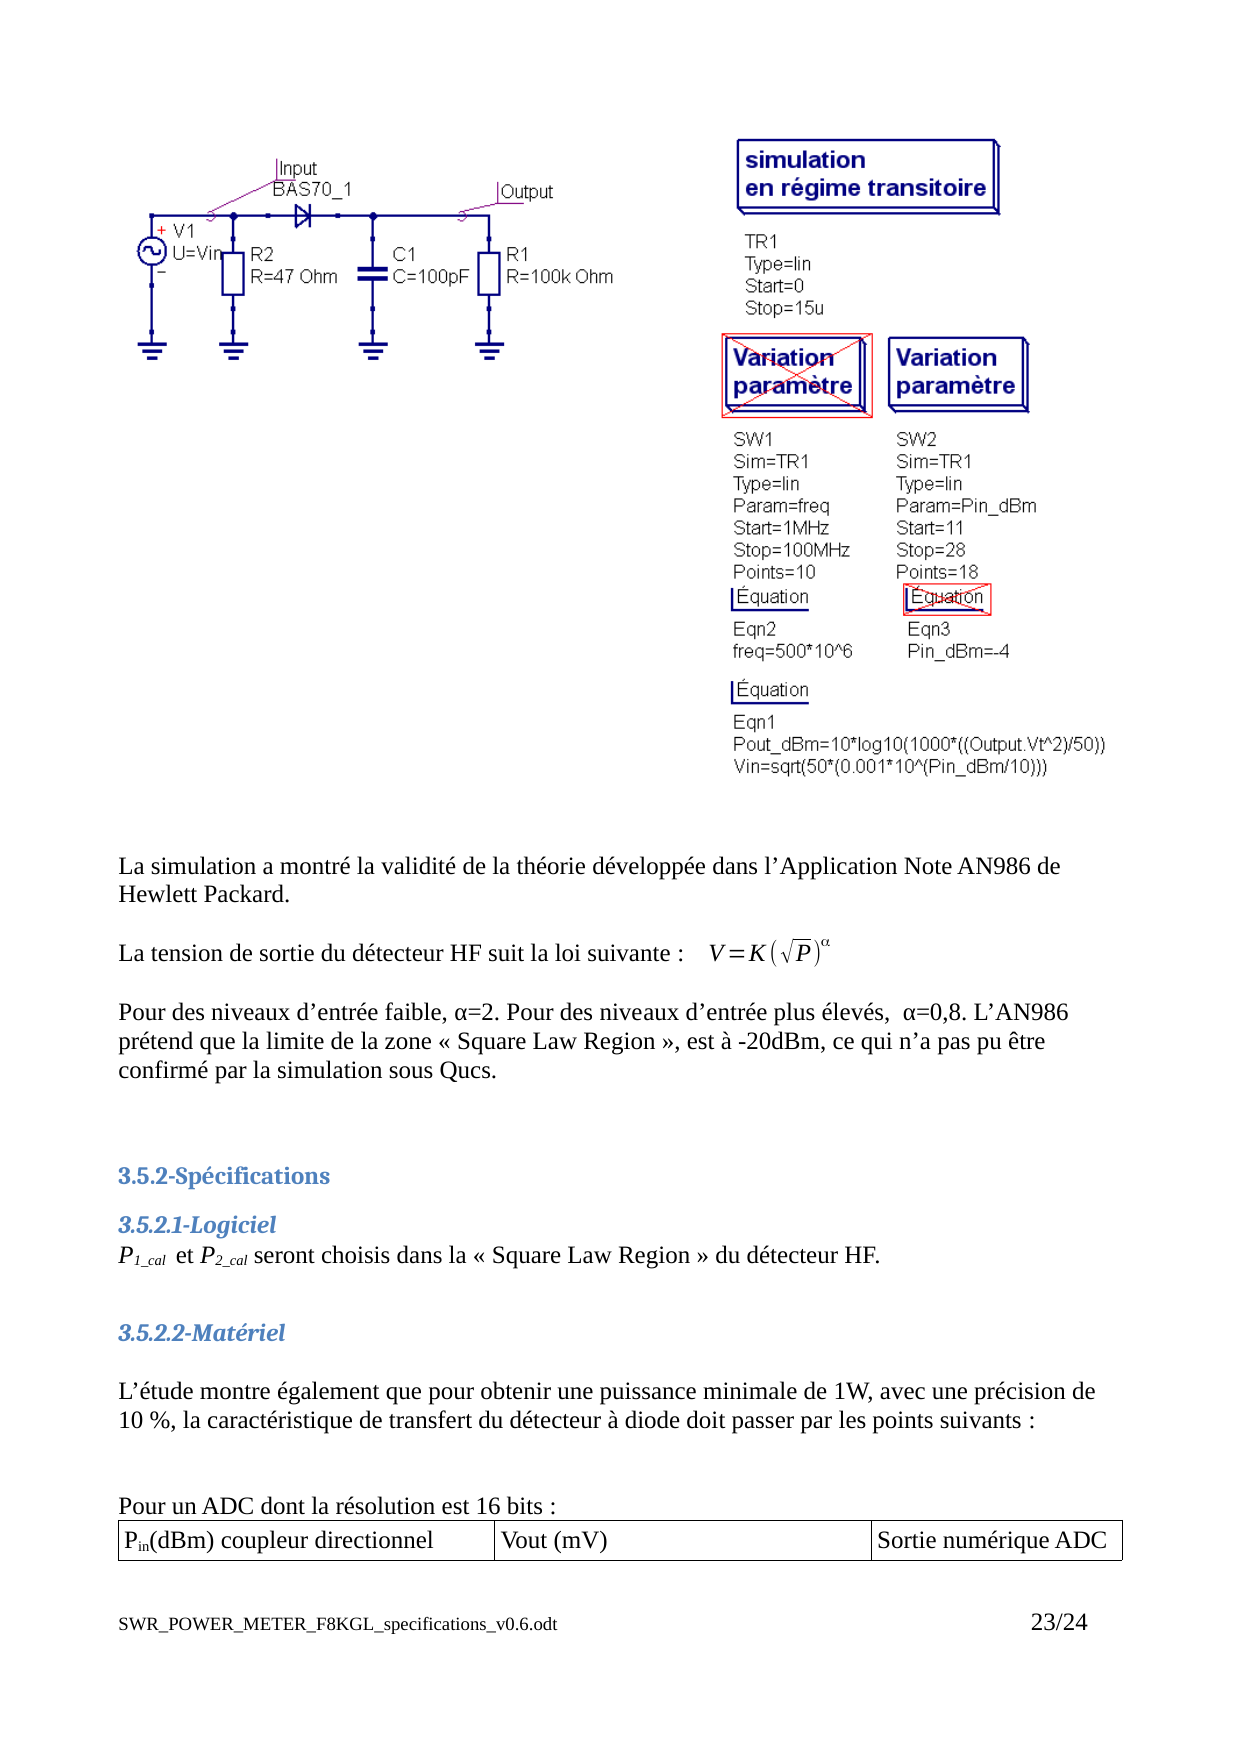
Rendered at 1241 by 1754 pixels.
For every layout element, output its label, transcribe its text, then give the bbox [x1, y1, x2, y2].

text La tension de sortie du détecteur HF suit la loi suivante : [118, 937, 1122, 968]
subtitle 3.5.2.1-Logiciel [118, 1211, 1122, 1240]
subtitle 3.5.2-Spécifications [118, 1162, 1122, 1191]
text La simulation a montré la validité de la théorie développée dans l’Application Note AN986 de Hewlett Packard. [118, 851, 1122, 908]
table_header Vout (mV) [495, 1521, 871, 1560]
table_header Pin(dBm) coupleur directionnel [119, 1521, 494, 1560]
picture [118, 118, 1123, 794]
text Pour des niveaux d’entrée faible, α=2. Pour des nive aux d’entrée plus élevés, α=0,8. L’AN986 prétend que la limite de la zone « Square Law Region », est à -20dBm, ce qui n’a pas pu être confirmé par la simulation sous Qucs. [118, 997, 1122, 1083]
text Pour un ADC dont la résolution est 16 bits : [118, 1491, 1122, 1520]
subtitle 3.5.2.2-Matériel [118, 1318, 1122, 1347]
table_header Sortie numérique ADC [872, 1521, 1122, 1560]
text L’étude montre également que pour obtenir une puissance minimale de 1W, avec une précision de 10 %, la caractéristique de transfert du détecteur à diode doit passer par les points suivants : [118, 1376, 1122, 1433]
text P1_cal et P2_cal seront choisis dans la « Square Law Region » du détecteur HF. [118, 1240, 1122, 1269]
